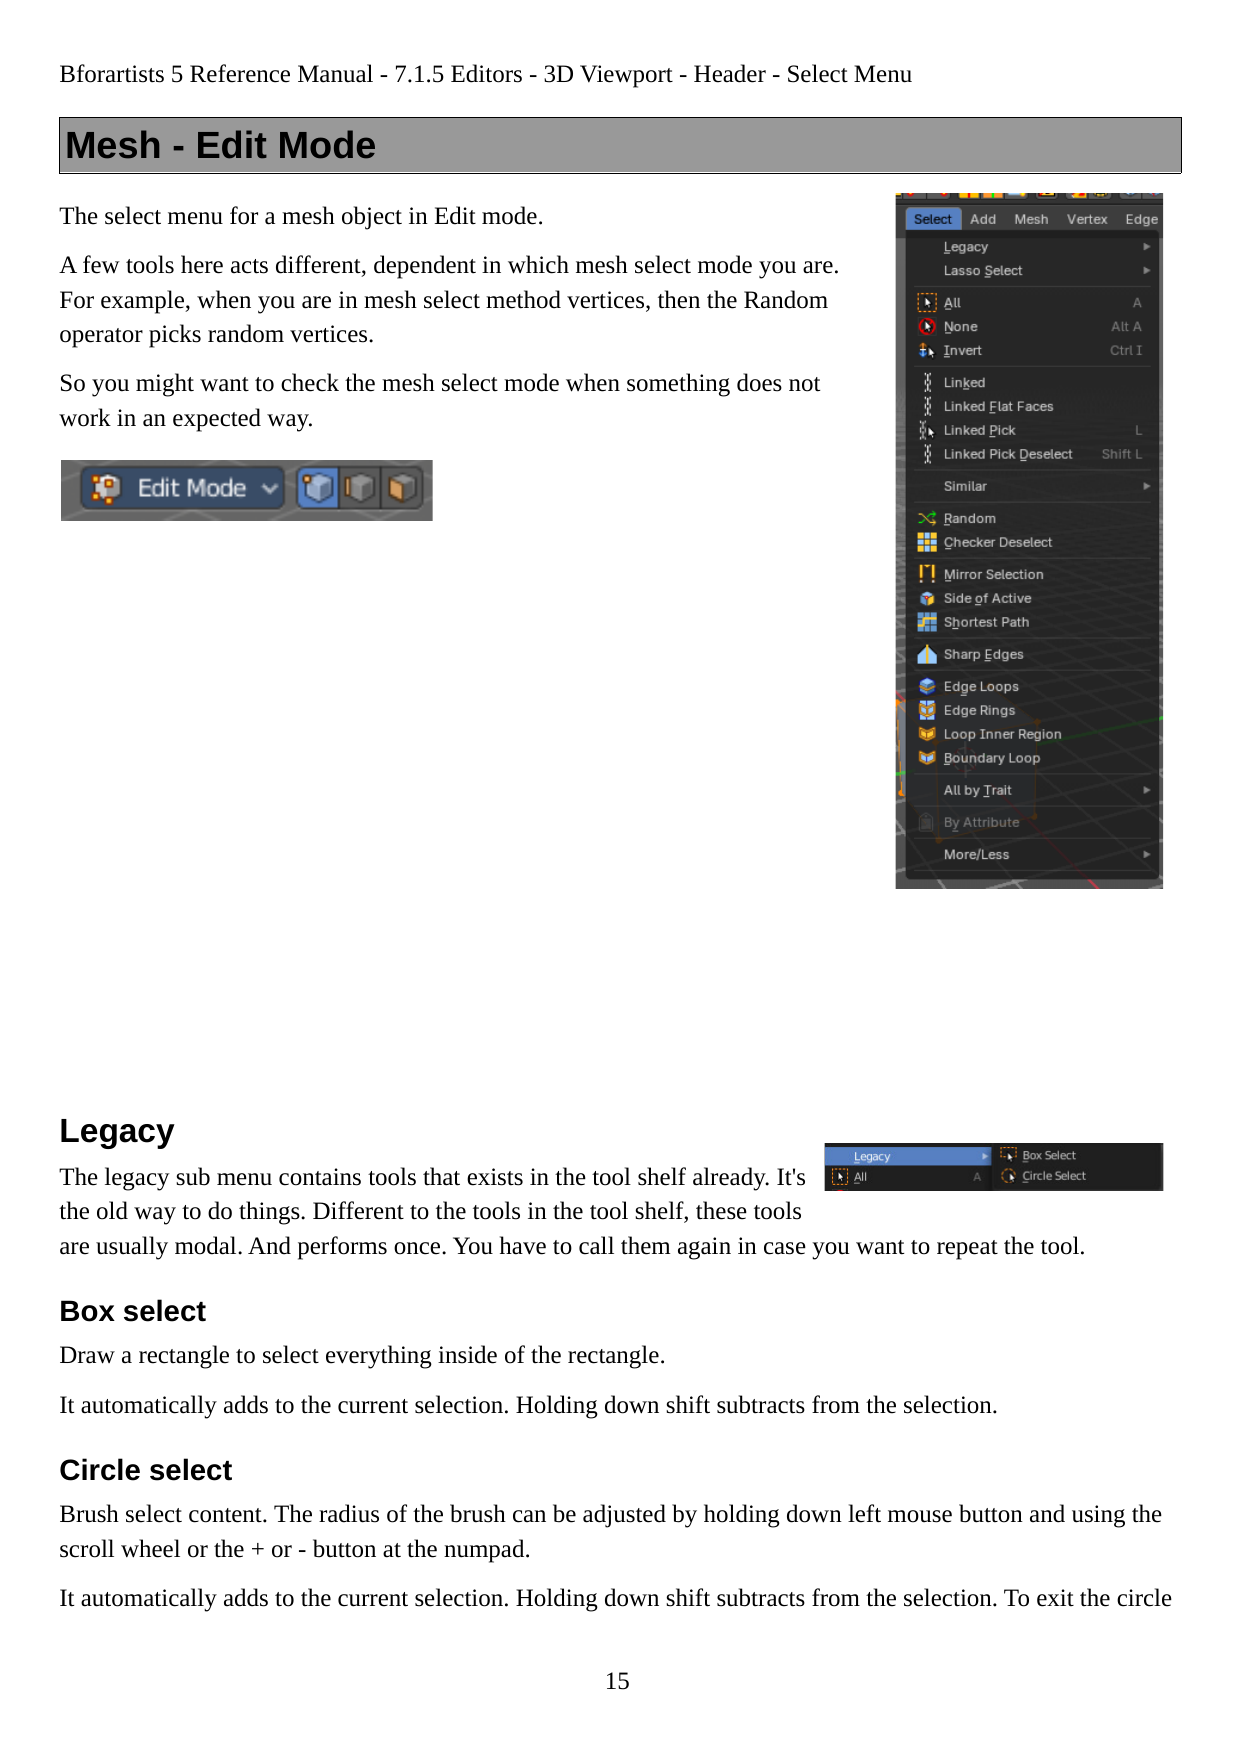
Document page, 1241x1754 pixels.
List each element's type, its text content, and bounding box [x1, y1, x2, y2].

picture [61, 460, 433, 521]
table_header Mesh - Edit Mode [60, 118, 1181, 172]
text It automatically adds to the current selection. Holding down shift subtracts from the selection. [59, 1390, 1181, 1418]
text Draw a rectangle to select everything inside of the rectangle. [59, 1341, 1181, 1369]
subtitle Legacy [59, 1111, 1181, 1149]
text Brush select content. The radius of the brush can be adjusted by holding down left mouse button and using the scroll wheel or the + or - button at the numpad. [59, 1499, 1181, 1563]
text So you might want to check the mesh select mode when something does not work in an expected way. [59, 368, 895, 432]
subtitle Box select [59, 1294, 1181, 1328]
text A few tools here acts different, dependent in which mesh select mode you are. For example, when you are in mesh select method vertices, then the Random operator picks random vertices. [59, 250, 895, 348]
picture [824, 1143, 1164, 1191]
text It automatically adds to the current selection. Holding down shift subtracts from the selection. To exit the circle [59, 1583, 1181, 1612]
picture [895, 193, 1164, 889]
text The select menu for a mesh object in Edit mode. [59, 201, 895, 230]
text The legacy sub menu contains tools that exists in the tool shelf already. It's the old way to do things. Different to the tools in the tool shelf, these tools are usually modal. And performs once. You have to call them again in case you want to repeat the tool. [59, 1162, 1181, 1259]
subtitle Circle select [59, 1453, 1181, 1487]
